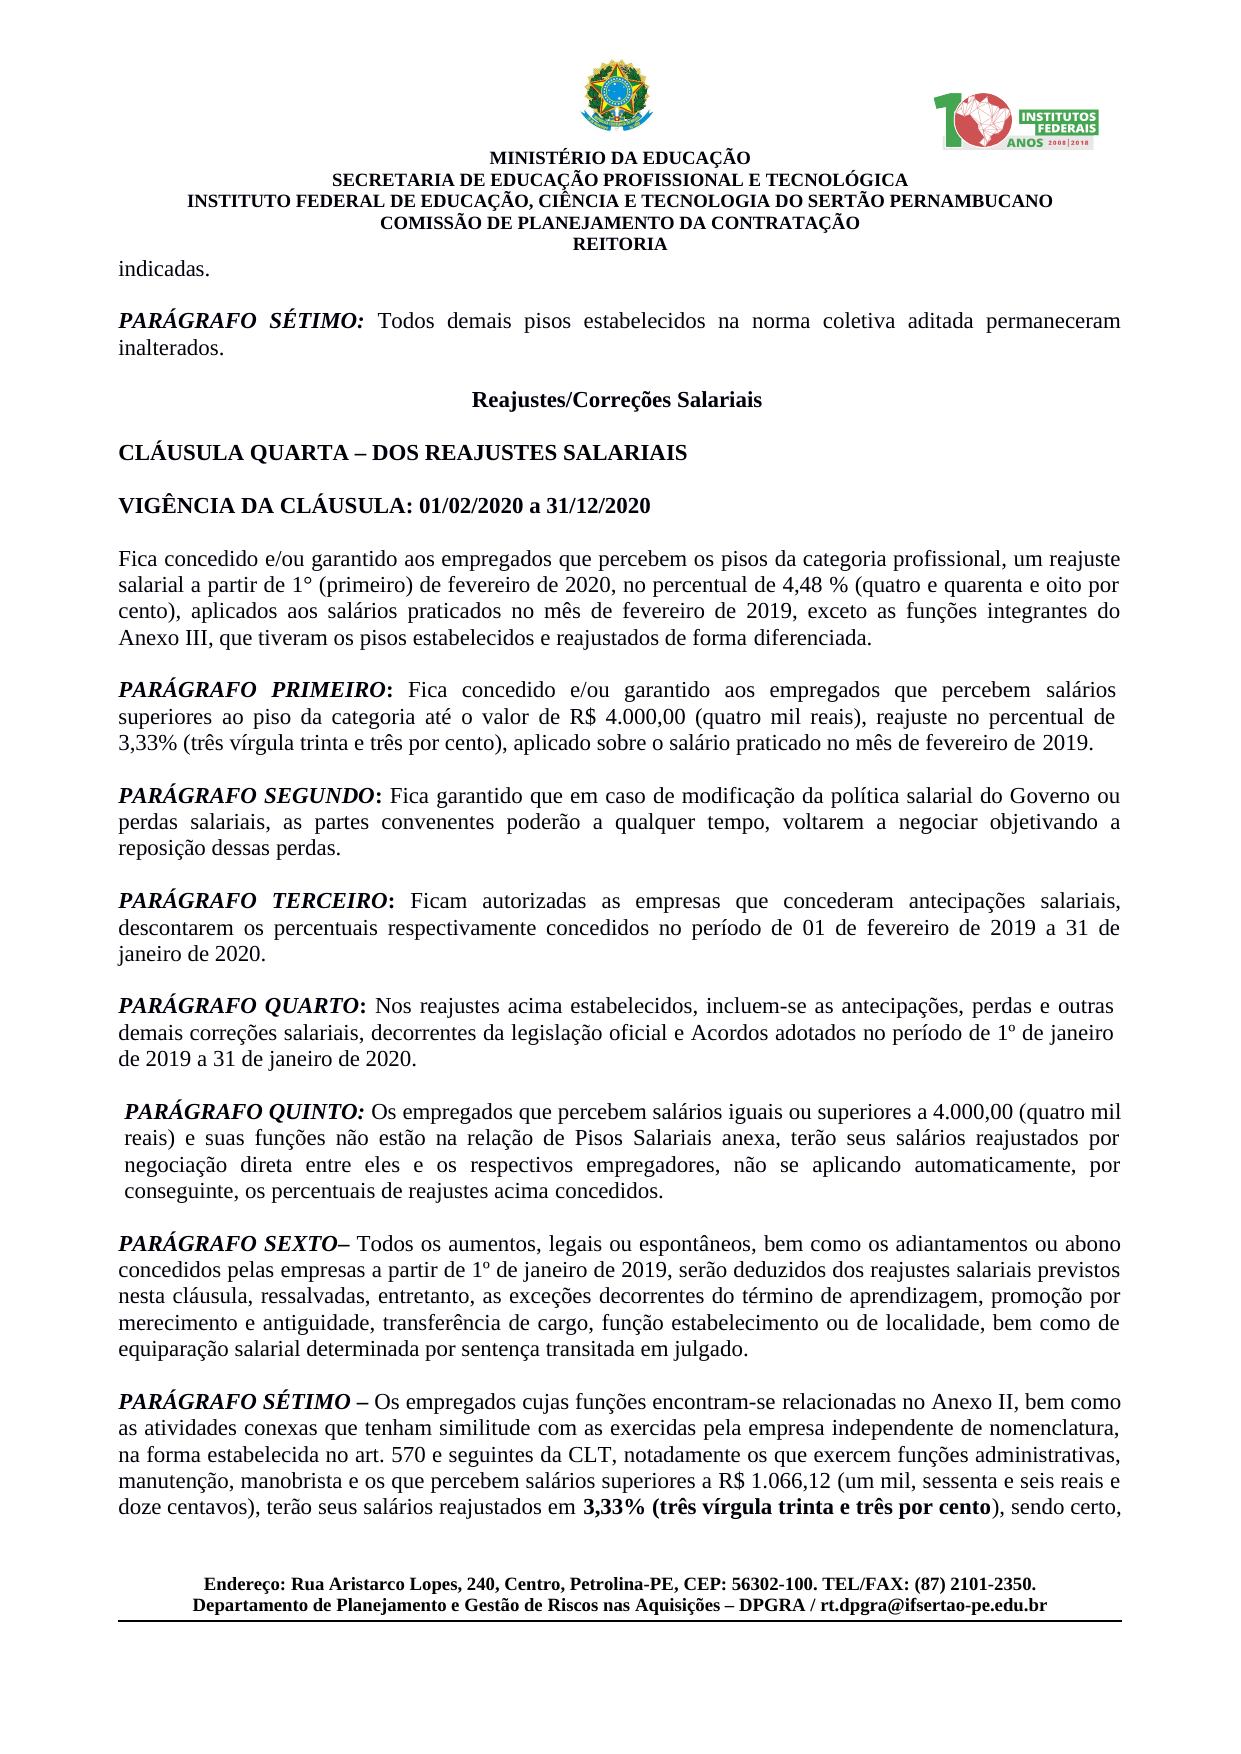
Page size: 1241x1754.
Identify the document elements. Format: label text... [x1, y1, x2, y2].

text PARÁGRAFO QUINTO: Os empregados que percebem salários iguais ou superiores a 4.000,00 (quatro mil reais) e suas funções não estão na relação de Pisos Salariais anexa, terão seus salários reajustados por negociação direta entre eles e os respectivos empregadores, não se aplicando automaticamente, por conseguinte, os percentuais de reajustes acima concedidos. [124, 1098, 1122, 1203]
text Reajustes/Correções Salariais [118, 386, 1116, 413]
text PARÁGRAFO SEXTO– Todos os aumentos, legais ou espontâneos, bem como os adiantamentos ou abono concedidos pelas empresas a partir de 1º de janeiro de 2019, serão deduzidos dos reajustes salariais previstos nesta cláusula, ressalvadas, entretanto, as exceções decorrentes do término de aprendizagem, promoção por merecimento e antiguidade, transferência de cargo, função estabelecimento ou de localidade, bem como de equiparação salarial determinada por sentença transitada em julgado. [118, 1230, 1122, 1362]
text indicadas. [118, 255, 1116, 281]
text VIGÊNCIA DA CLÁUSULA: 01/02/2020 a 31/12/2020 [118, 492, 1122, 518]
text PARÁGRAFO PRIMEIRO: Fica concedido e/ou garantido aos empregados que percebem salários superiores ao piso da categoria até o valor de R$ 4.000,00 (quatro mil reais), reajuste no percentual de 3,33% (três vírgula trinta e três por cento), aplicado sobre o salário praticado no mês de fevereiro de 2019. [118, 676, 1116, 755]
picture [933, 93, 1099, 150]
text PARÁGRAFO QUARTO: Nos reajustes acima estabelecidos, incluem-se as antecipações, perdas e outras demais correções salariais, decorrentes da legislação oficial e Acordos adotados no período de 1º de janeiro de 2019 a 31 de janeiro de 2020. [118, 993, 1116, 1072]
text Fica concedido e/ou garantido aos empregados que percebem os pisos da categoria profissional, um reajuste salarial a partir de 1° (primeiro) de fevereiro de 2020, no percentual de 4,48 % (quatro e quarenta e oito por cento), aplicados aos salários praticados no mês de fevereiro de 2019, exceto as funções integrantes do Anexo III, que tiveram os pisos estabelecidos e reajustados de forma diferenciada. [118, 544, 1122, 650]
text CLÁUSULA QUARTA – DOS REAJUSTES SALARIAIS [118, 439, 738, 466]
picture [579, 58, 654, 132]
text PARÁGRAFO SÉTIMO: Todos demais pisos estabelecidos na norma coletiva aditada permaneceram inalterados. [118, 307, 1122, 360]
text PARÁGRAFO SÉTIMO – Os empregados cujas funções encontram-se relacionadas no Anexo II, bem como as atividades conexas que tenham similitude com as exercidas pela empresa independente de nomenclatura, na forma estabelecida no art. 570 e seguintes da CLT, notadamente os que exercem funções administrativas, manutenção, manobrista e os que percebem salários superiores a R$ 1.066,12 (um mil, sessenta e seis reais e doze centavos), terão seus salários reajustados em 3,33% (três vírgula trinta e três por cento), sendo certo, [118, 1388, 1122, 1520]
text PARÁGRAFO TERCEIRO: Ficam autorizadas as empresas que concederam antecipações salariais, descontarem os percentuais respectivamente concedidos no período de 01 de fevereiro de 2019 a 31 de janeiro de 2020. [118, 887, 1122, 966]
text PARÁGRAFO SEGUNDO: Fica garantido que em caso de modificação da política salarial do Governo ou perdas salariais, as partes convenentes poderão a qualquer tempo, voltarem a negociar objetivando a reposição dessas perdas. [118, 782, 1122, 861]
